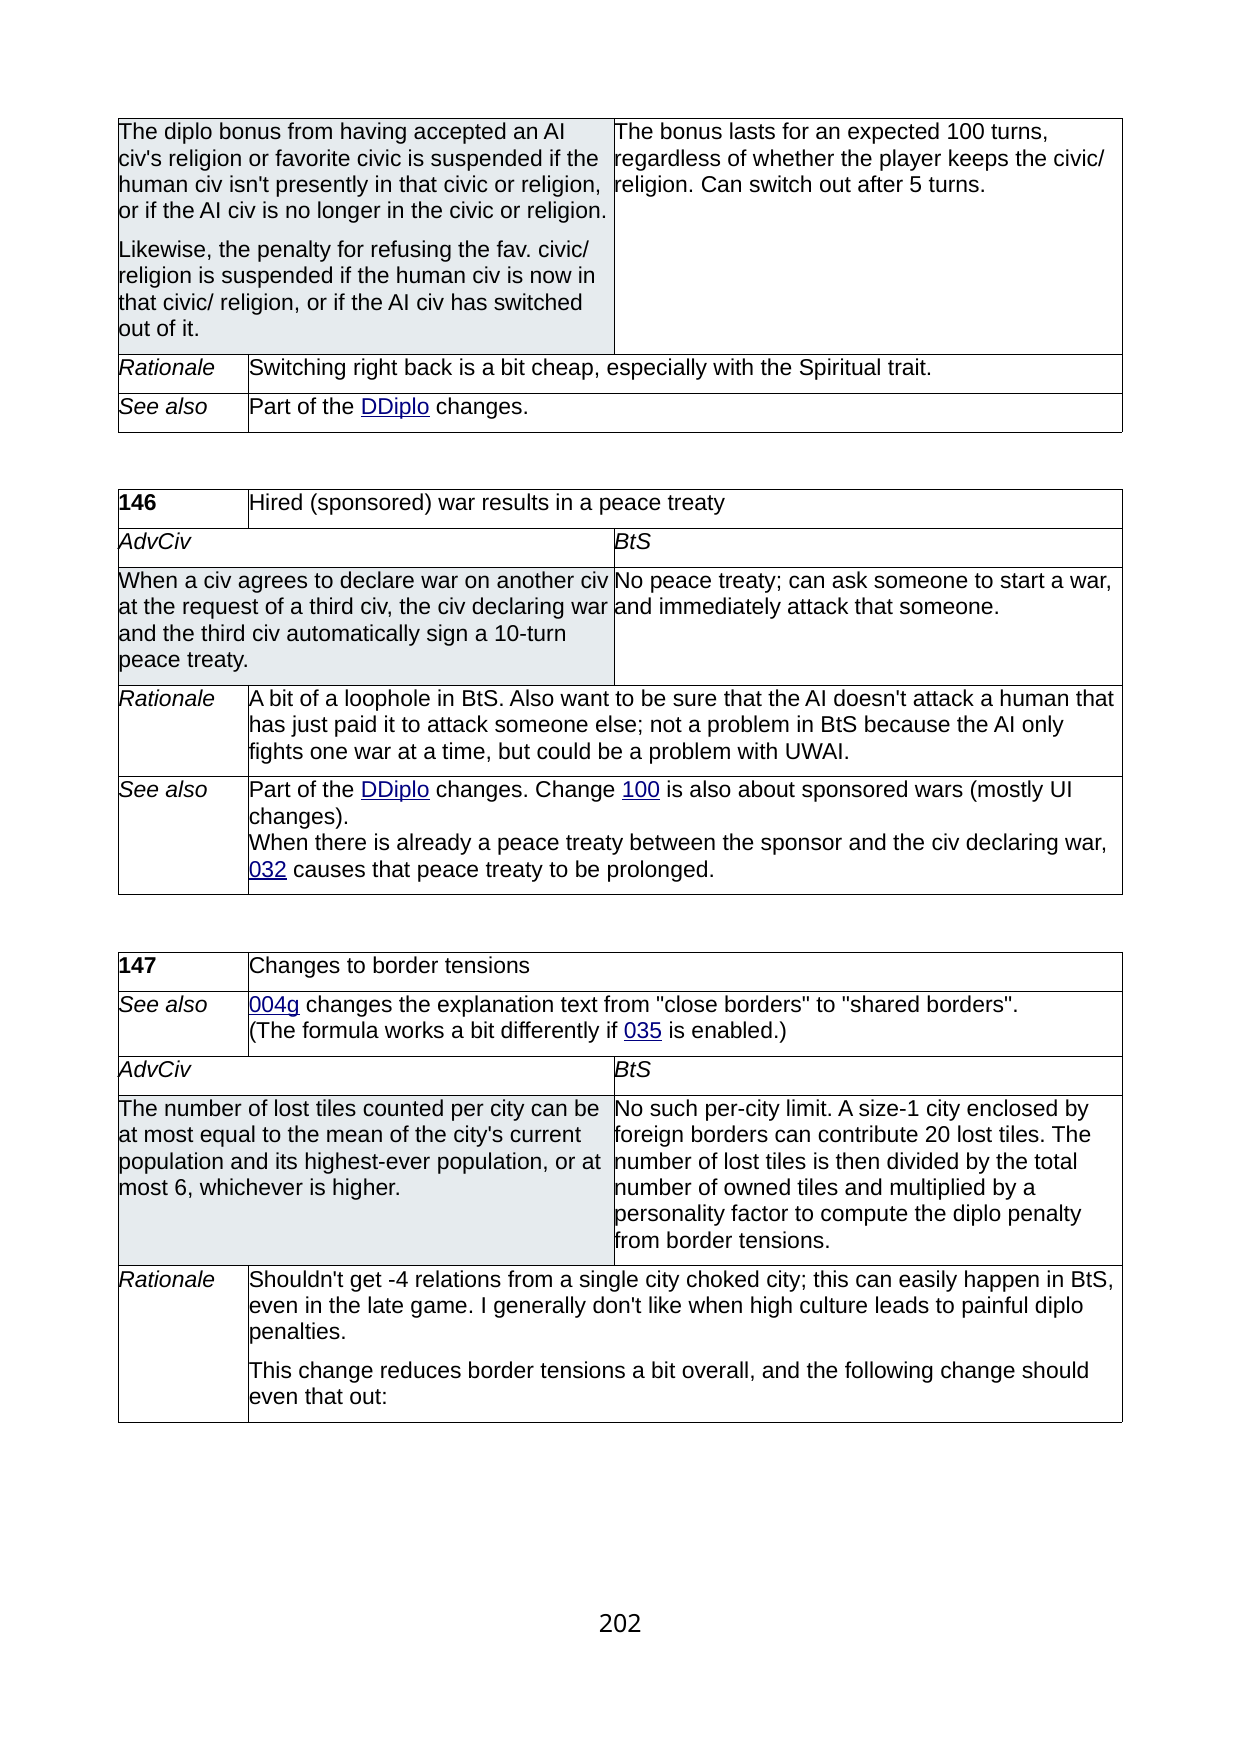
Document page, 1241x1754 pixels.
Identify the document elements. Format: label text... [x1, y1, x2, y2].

table_cell Shouldn't get -4 relations from a single city choked city; this can easily happen in BtS, even in the late game. I generally don't like when high culture leads to painful diplo penalties. This change reduces border tensions a bit overall, and the following change should even that out: [249, 1266, 1122, 1422]
table_cell No such per-city limit. A size-1 city enclosed by foreign borders can contribute 20 lost tiles. The number of lost tiles is then divided by the total number of owned tiles and multiplied by a personality factor to compute the diplo penalty from border tensions. [615, 1096, 1122, 1265]
table_cell Rationale [119, 1266, 248, 1422]
table_cell Part of the DDiplo changes. Change 100 is also about sponsored wars (mostly UI changes). When there is already a peace treaty between the sponsor and the civ declaring war, 032 causes that peace treaty to be prolonged. [249, 777, 1122, 894]
table_cell Rationale [119, 686, 248, 776]
table_cell BtS [615, 529, 1122, 567]
table_cell See also [119, 777, 248, 894]
table_header 146 [119, 490, 248, 528]
table_cell When a civ agrees to declare war on another civ at the request of a third civ, the civ declaring war and the third civ automatically sign a 10-turn peace treaty. [119, 568, 614, 685]
table_cell AdvCiv [119, 529, 614, 567]
table_cell No peace treaty; can ask someone to start a war, and immediately attack that someone. [615, 568, 1122, 685]
table_header Changes to border tensions [249, 953, 1122, 991]
table_cell The diplo bonus from having accepted an AI civ's religion or favorite civic is suspended if the human civ isn't presently in that civic or religion, or if the AI civ is no longer in the civic or religion. Likewise, the penalty for refusing the fav. civic/ religion is suspended if the human civ is now in that civic/ religion, or if the AI civ has switched out of it. [119, 119, 614, 354]
table_cell The bonus lasts for an expected 100 turns, regardless of whether the player keeps the civic/ religion. Can switch out after 5 turns. [615, 119, 1122, 354]
table_cell See also [119, 992, 248, 1056]
table_cell AdvCiv [119, 1057, 614, 1095]
table_cell BtS [615, 1057, 1122, 1095]
table_cell Switching right back is a bit cheap, especially with the Spiritual trait. [249, 355, 1122, 393]
table_cell The number of lost tiles counted per city can be at most equal to the mean of the city's current population and its highest-ever population, or at most 6, whichever is higher. [119, 1096, 614, 1265]
table_cell See also [119, 394, 248, 432]
table_cell 004g changes the explanation text from "close borders" to "shared borders". (The formula works a bit differently if 035 is enabled.) [249, 992, 1122, 1056]
table_header Hired (sponsored) war results in a peace treaty [249, 490, 1122, 528]
table_cell A bit of a loophole in BtS. Also want to be sure that the AI doesn't attack a human that has just paid it to attack someone else; not a problem in BtS because the AI only fights one war at a time, but could be a problem with UWAI. [249, 686, 1122, 776]
table_cell Part of the DDiplo changes. [249, 394, 1122, 432]
table_cell Rationale [119, 355, 248, 393]
table_header 147 [119, 953, 248, 991]
